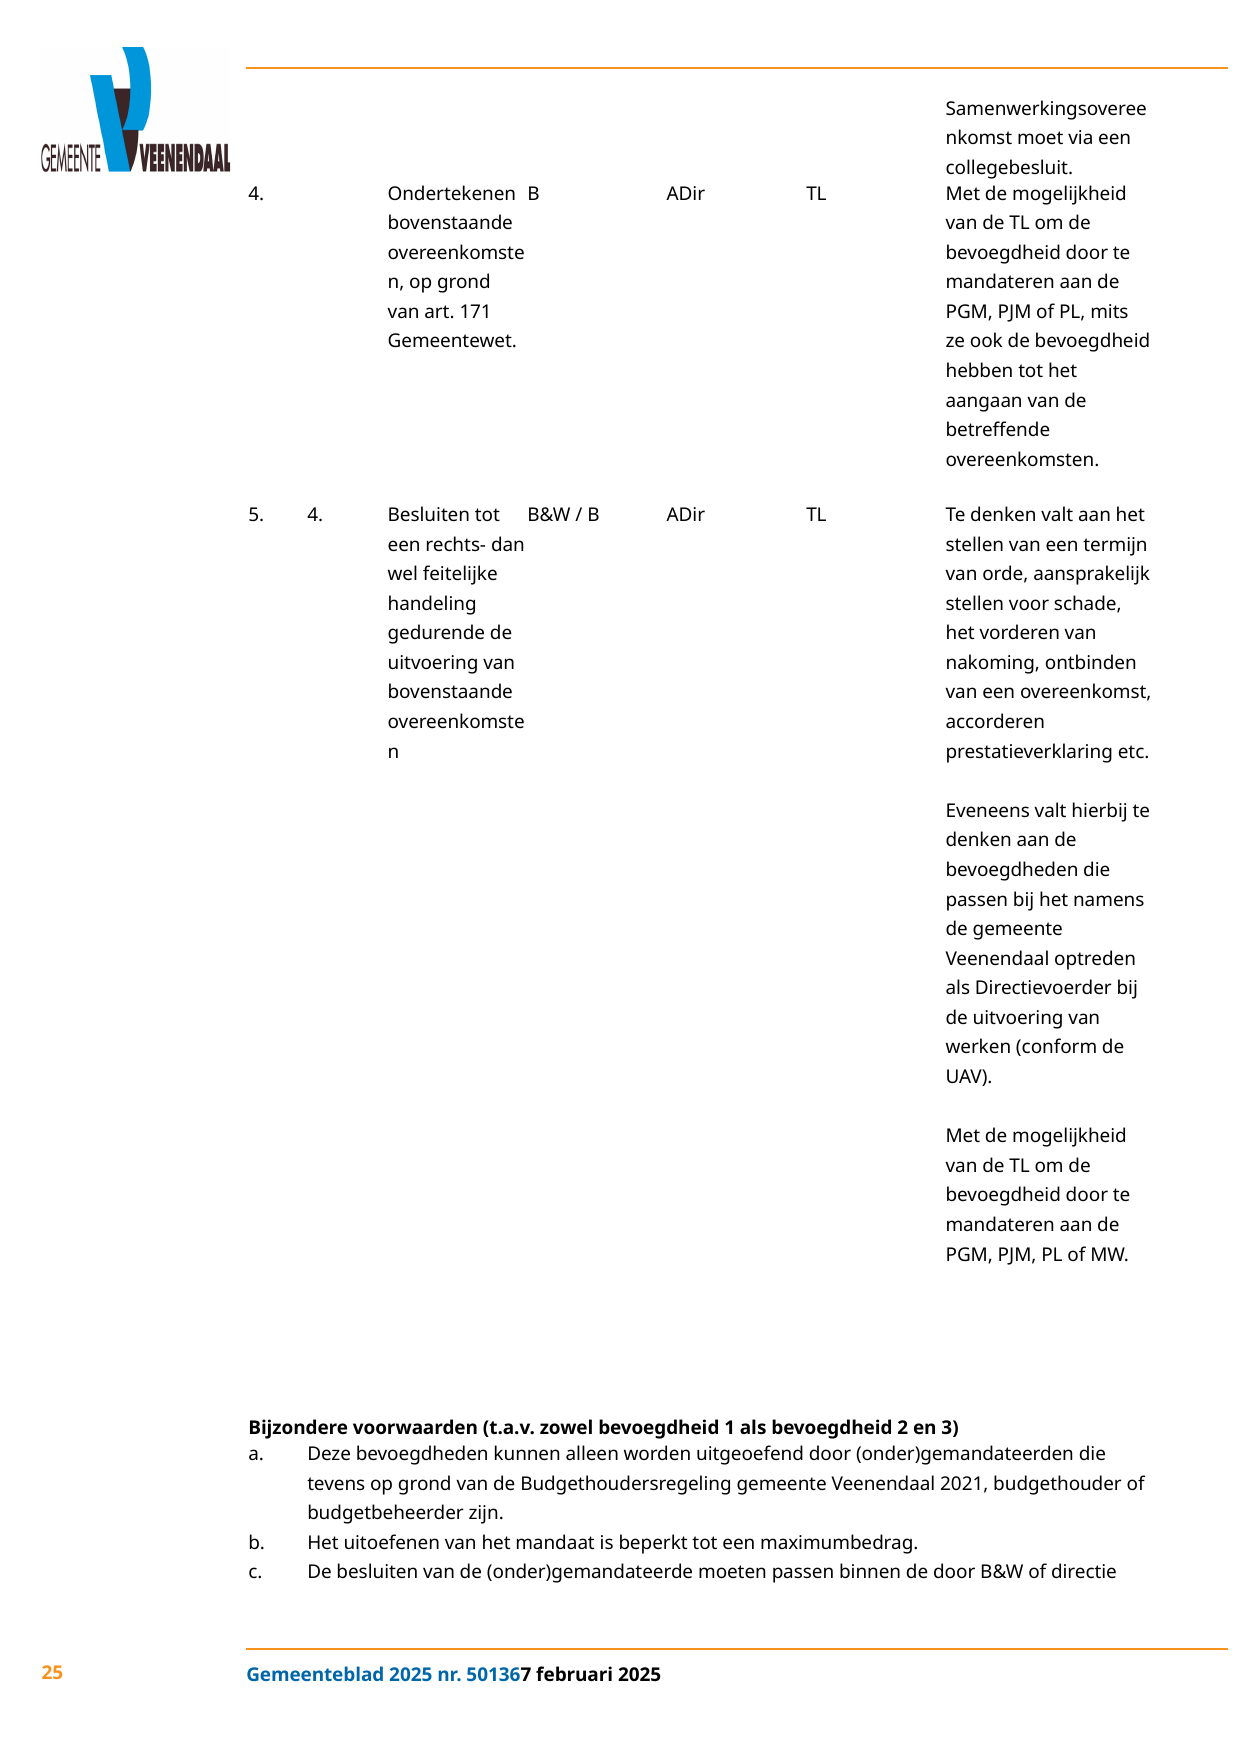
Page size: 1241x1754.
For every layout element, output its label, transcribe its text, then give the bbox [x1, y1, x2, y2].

table_cell Deze bevoegdheden kunnen alleen worden uitgeoefend door (onder)gemandateerden die tevens op grond van de Budgethoudersregeling gemeente Veenendaal 2021, budgethouder of budgetbeheerder zijn. Het uitoefenen van het mandaat is beperkt tot een maximumbedrag. De besluiten van de (onder)gemandateerde moeten passen binnen de door B&W of directie [248, 1440, 1152, 1584]
table_cell 4. [248, 501, 387, 1414]
table_cell [248, 95, 387, 180]
table_cell [666, 95, 806, 180]
table_cell Bijzondere voorwaarden (t.a.v. zowel bevoegdheid 1 als bevoegdheid 2 en 3) [248, 1415, 1152, 1440]
table_cell TL [806, 180, 945, 501]
table_cell ADir [666, 180, 806, 501]
table_cell [388, 95, 527, 180]
table_cell Ondertekenen bovenstaande overeenkomsten, op grond van art. 171 Gemeentewet. [388, 180, 527, 501]
table_cell Te denken valt aan het stellen van een termijn van orde, aansprakelijk stellen voor schade, het vorderen van nakoming, ontbinden van een overeenkomst, accorderen prestatieverklaring etc. Eveneens valt hierbij te denken aan de bevoegdheden die passen bij het namens de gemeente Veenendaal optreden als Directievoerder bij de uitvoering van werken (conform de UAV). Met de mogelijkheid van de TL om de bevoegdheid door te mandateren aan de PGM, PJM, PL of MW. [945, 501, 1152, 1414]
table_cell Besluiten tot een rechts- dan wel feitelijke handeling gedurende de uitvoering van bovenstaande overeenkomsten [388, 501, 527, 1414]
table_cell TL [806, 501, 945, 1414]
table_cell B [527, 180, 666, 501]
table_cell [527, 95, 666, 180]
picture [41, 47, 130, 172]
table_cell ADir [666, 501, 806, 1414]
table_cell Samenwerkingsovereenkomst moet via een collegebesluit. [945, 95, 1152, 180]
table_cell [248, 180, 387, 501]
table_cell Met de mogelijkheid van de TL om de bevoegdheid door te mandateren aan de PGM, PJM of PL, mits ze ook de bevoegdheid hebben tot het aangaan van de betreffende overeenkomsten. [945, 180, 1152, 501]
picture [123, 47, 231, 172]
table_cell B&W / B [527, 501, 666, 1414]
table_cell [806, 95, 945, 180]
